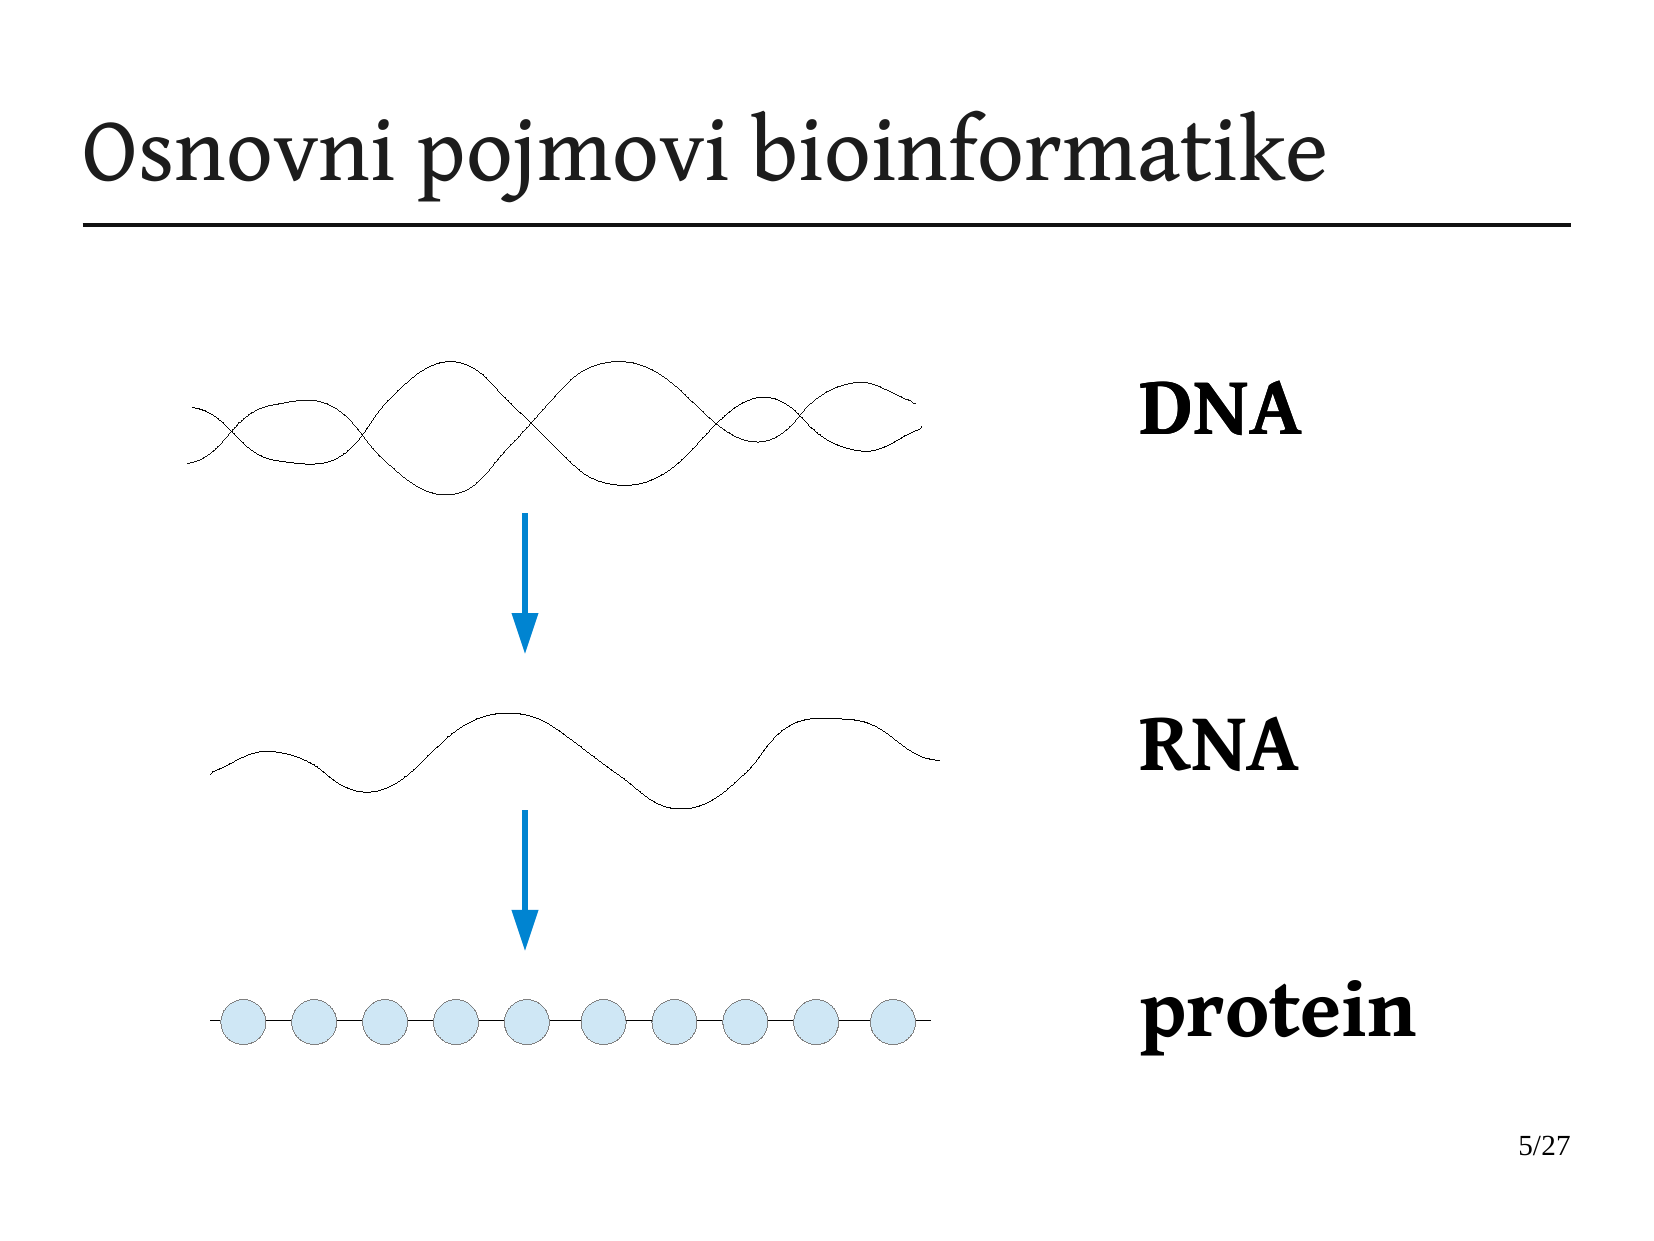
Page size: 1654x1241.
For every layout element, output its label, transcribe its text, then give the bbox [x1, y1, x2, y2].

title Osnovni pojmovi bioinformatike [82, 49, 1571, 257]
text_box [220, 999, 266, 1045]
text_box [291, 999, 337, 1045]
text_box [362, 999, 408, 1045]
text_box [793, 999, 839, 1045]
text_box [433, 999, 479, 1045]
text_box [870, 999, 916, 1045]
text_box [722, 999, 768, 1045]
text_box [581, 999, 627, 1045]
text_box protein [1125, 956, 1456, 1086]
text_box DNA [1125, 354, 1396, 466]
text_box [651, 999, 697, 1045]
text_box [504, 999, 550, 1045]
text_box RNA [1125, 690, 1396, 802]
